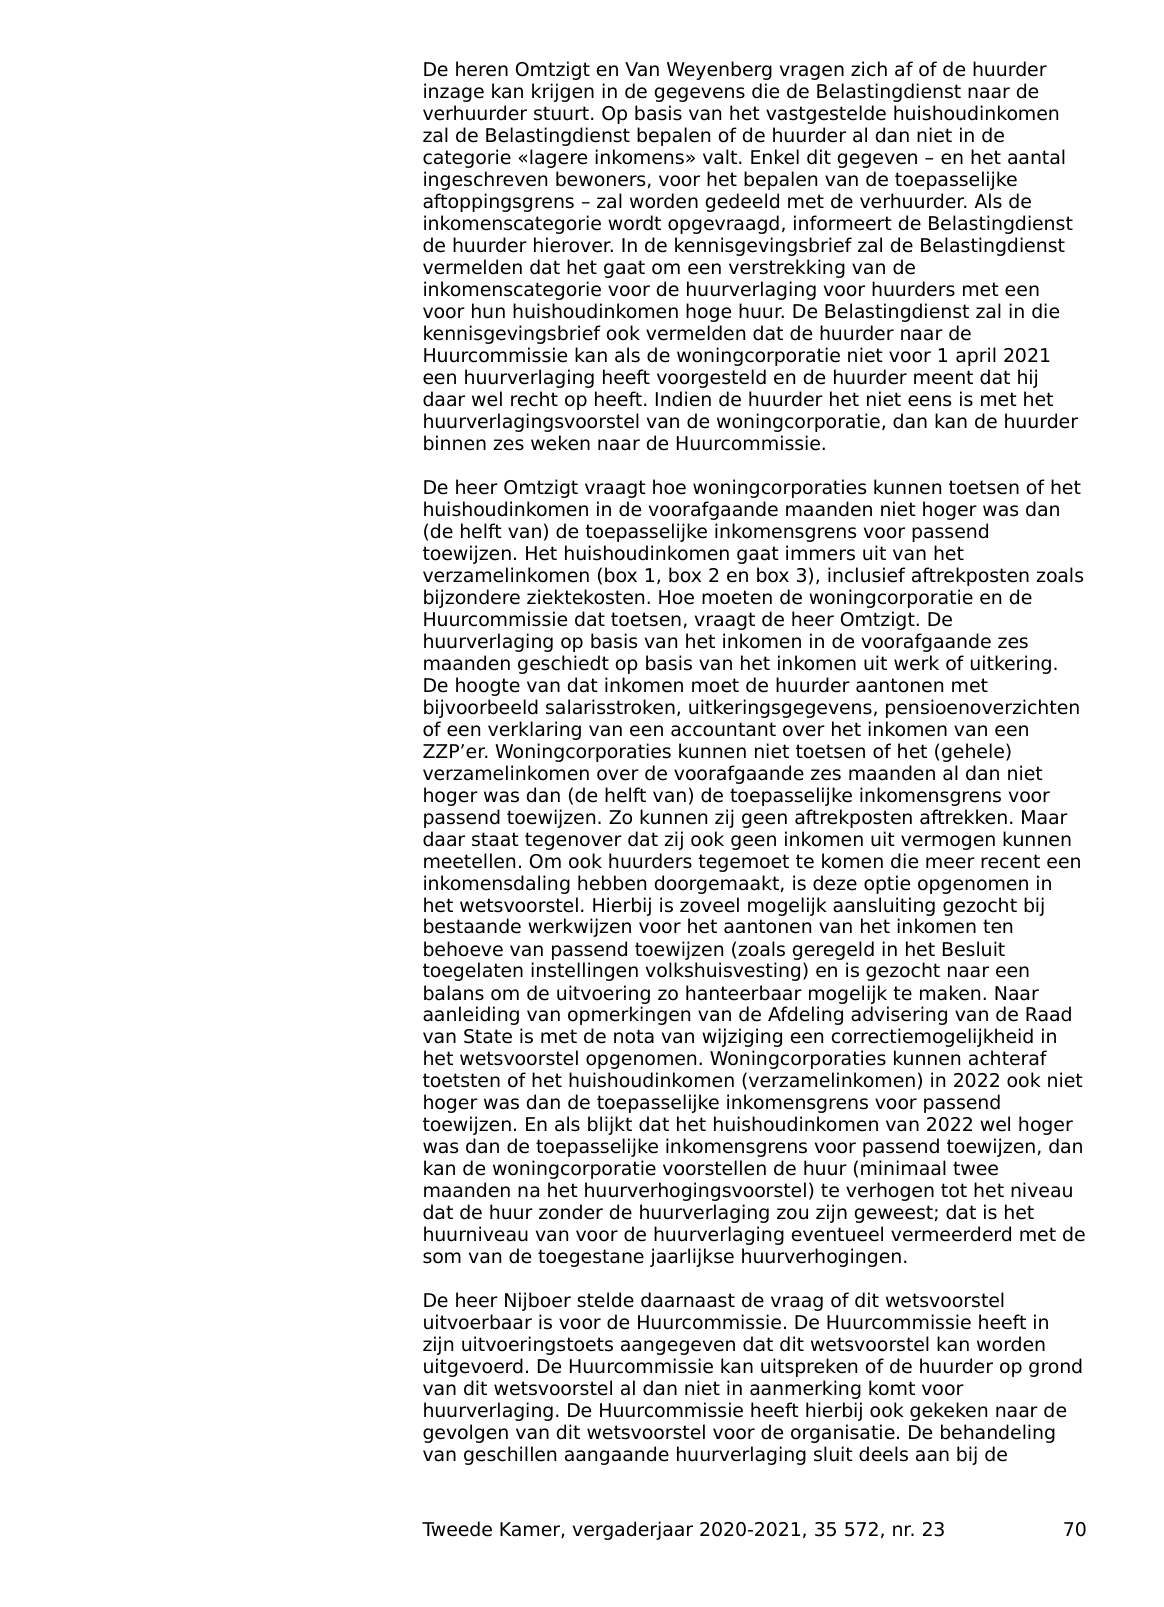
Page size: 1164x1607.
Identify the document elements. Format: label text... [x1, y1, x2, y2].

text De heer Omtzigt vraagt hoe woningcorporaties kunnen toetsen of het huishoudinkomen in de voorafgaande maanden niet hoger was dan (de helft van) de toepasselijke inkomensgrens voor passend toewijzen. Het huishoudinkomen gaat immers uit van het verzamelinkomen (box 1, box 2 en box 3), inclusief aftrekposten zoals bijzondere ziektekosten. Hoe moeten de woningcorporatie en de Huurcommissie dat toetsen, vraagt de heer Omtzigt. De huurverlaging op basis van het inkomen in de voorafgaande zes maanden geschiedt op basis van het inkomen uit werk of uitkering. De hoogte van dat inkomen moet de huurder aantonen met bijvoorbeeld salarisstroken, uitkeringsgegevens, pensioenoverzichten of een verklaring van een accountant over het inkomen van een ZZP’er. Woningcorporaties kunnen niet toetsen of het (gehele) verzamelinkomen over de voorafgaande zes maanden al dan niet hoger was dan (de helft van) de toepasselijke inkomensgrens voor passend toewijzen. Zo kunnen zij geen aftrekposten aftrekken. Maar daar staat tegenover dat zij ook geen inkomen uit vermogen kunnen meetellen. Om ook huurders tegemoet te komen die meer recent een inkomensdaling hebben doorgemaakt, is deze optie opgenomen in het wetsvoorstel. Hierbij is zoveel mogelijk aansluiting gezocht bij bestaande werkwijzen voor het aantonen van het inkomen ten behoeve van passend toewijzen (zoals geregeld in het Besluit toegelaten instellingen volkshuisvesting) en is gezocht naar een balans om de uitvoering zo hanteerbaar mogelijk te maken. Naar aanleiding van opmerkingen van de Afdeling advisering van de Raad van State is met de nota van wijziging een correctiemogelijkheid in het wetsvoorstel opgenomen. Woningcorporaties kunnen achteraf toetsten of het huishoudinkomen (verzamelinkomen) in 2022 ook niet hoger was dan de toepasselijke inkomensgrens voor passend toewijzen. En als blijkt dat het huishoudinkomen van 2022 wel hoger was dan de toepasselijke inkomensgrens voor passend toewijzen, dan kan de woningcorporatie voorstellen de huur (minimaal twee maanden na het huurverhogingsvoorstel) te verhogen tot het niveau dat de huur zonder de huurverlaging zou zijn geweest; dat is het huurniveau van voor de huurverlaging eventueel vermeerderd met de som van de toegestane jaarlijkse huurverhogingen. [422, 477, 1087, 1268]
text De heer Nijboer stelde daarnaast de vraag of dit wetsvoorstel uitvoerbaar is voor de Huurcommissie. De Huurcommissie heeft in zijn uitvoeringstoets aangegeven dat dit wetsvoorstel kan worden uitgevoerd. De Huurcommissie kan uitspreken of de huurder op grond van dit wetsvoorstel al dan niet in aanmerking komt voor huurverlaging. De Huurcommissie heeft hierbij ook gekeken naar de gevolgen van dit wetsvoorstel voor de organisatie. De behandeling van geschillen aangaande huurverlaging sluit deels aan bij de [422, 1290, 1087, 1466]
text De heren Omtzigt en Van Weyenberg vragen zich af of de huurder inzage kan krijgen in de gegevens die de Belastingdienst naar de verhuurder stuurt. Op basis van het vastgestelde huishoudinkomen zal de Belastingdienst bepalen of de huurder al dan niet in de categorie «lagere inkomens» valt. Enkel dit gegeven – en het aantal ingeschreven bewoners, voor het bepalen van de toepasselijke aftoppingsgrens – zal worden gedeeld met de verhuurder. Als de inkomenscategorie wordt opgevraagd, informeert de Belastingdienst de huurder hierover. In de kennisgevingsbrief zal de Belastingdienst vermelden dat het gaat om een verstrekking van de inkomenscategorie voor de huurverlaging voor huurders met een voor hun huishoudinkomen hoge huur. De Belastingdienst zal in die kennisgevingsbrief ook vermelden dat de huurder naar de Huurcommissie kan als de woningcorporatie niet voor 1 april 2021 een huurverlaging heeft voorgesteld en de huurder meent dat hij daar wel recht op heeft. Indien de huurder het niet eens is met het huurverlagingsvoorstel van de woningcorporatie, dan kan de huurder binnen zes weken naar de Huurcommissie. [422, 59, 1087, 455]
